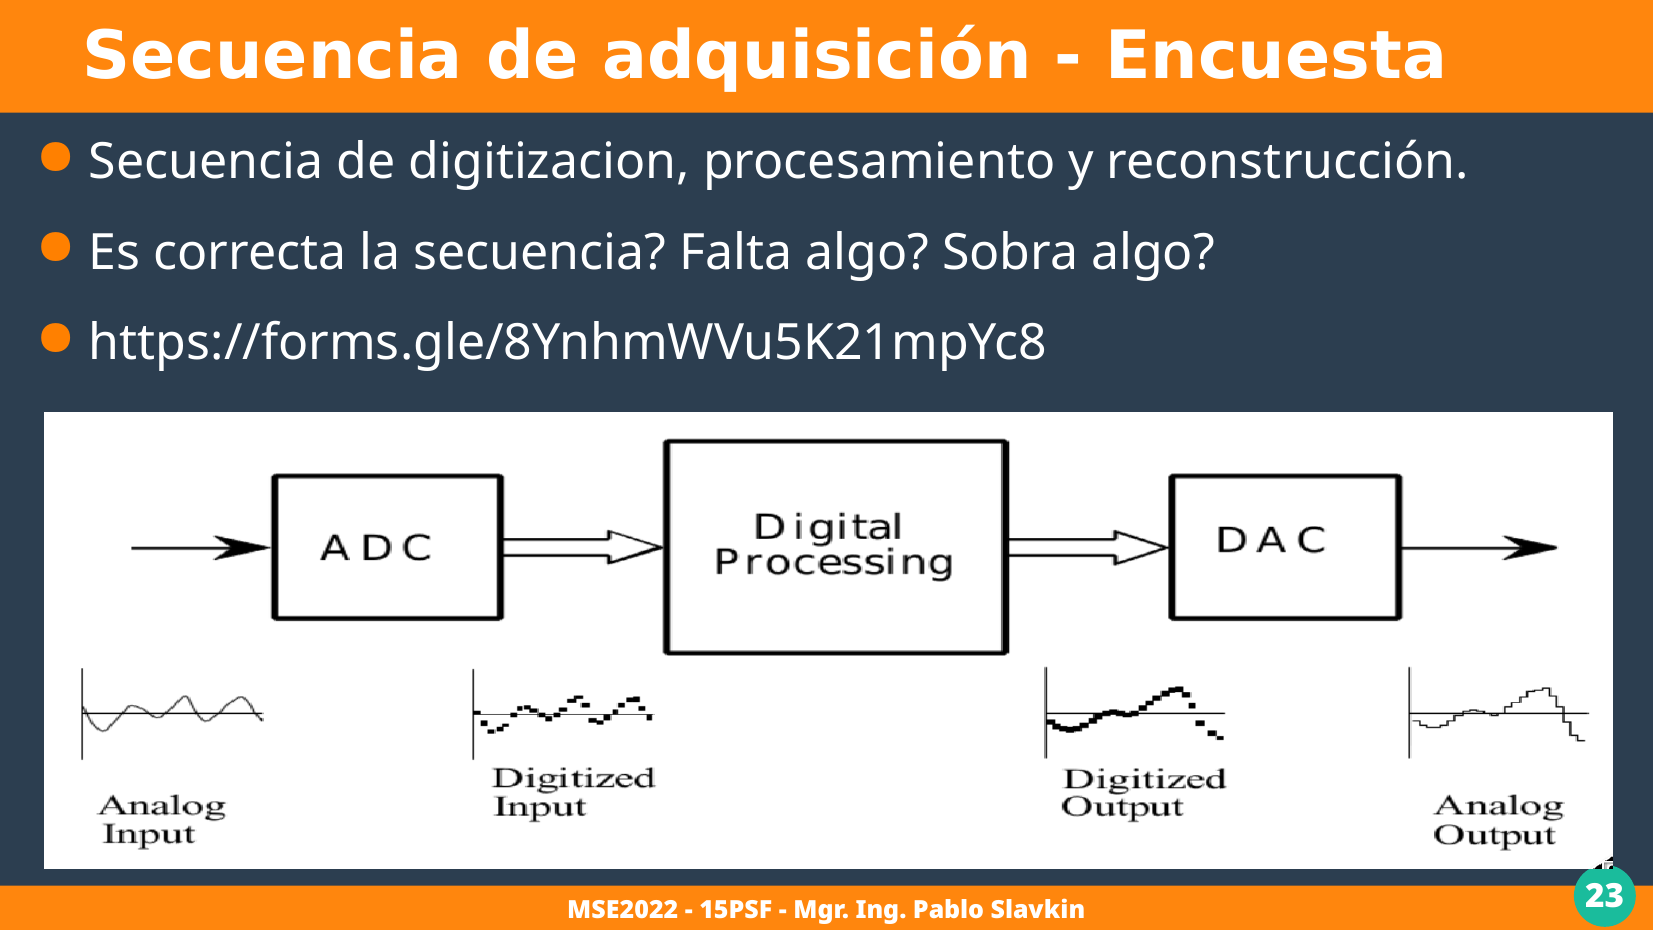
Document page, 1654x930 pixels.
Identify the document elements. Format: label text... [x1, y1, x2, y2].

list Secuencia de digitizacion, procesamiento y reconstrucción. Es correcta la secuencia? Falta algo? Sobra algo? https://forms.gle/8YnhmWVu5K21mpYc8 [18, 181, 1648, 375]
title Secuencia de adquisición - Encuesta [0, 16, 1653, 181]
picture [44, 412, 1613, 869]
